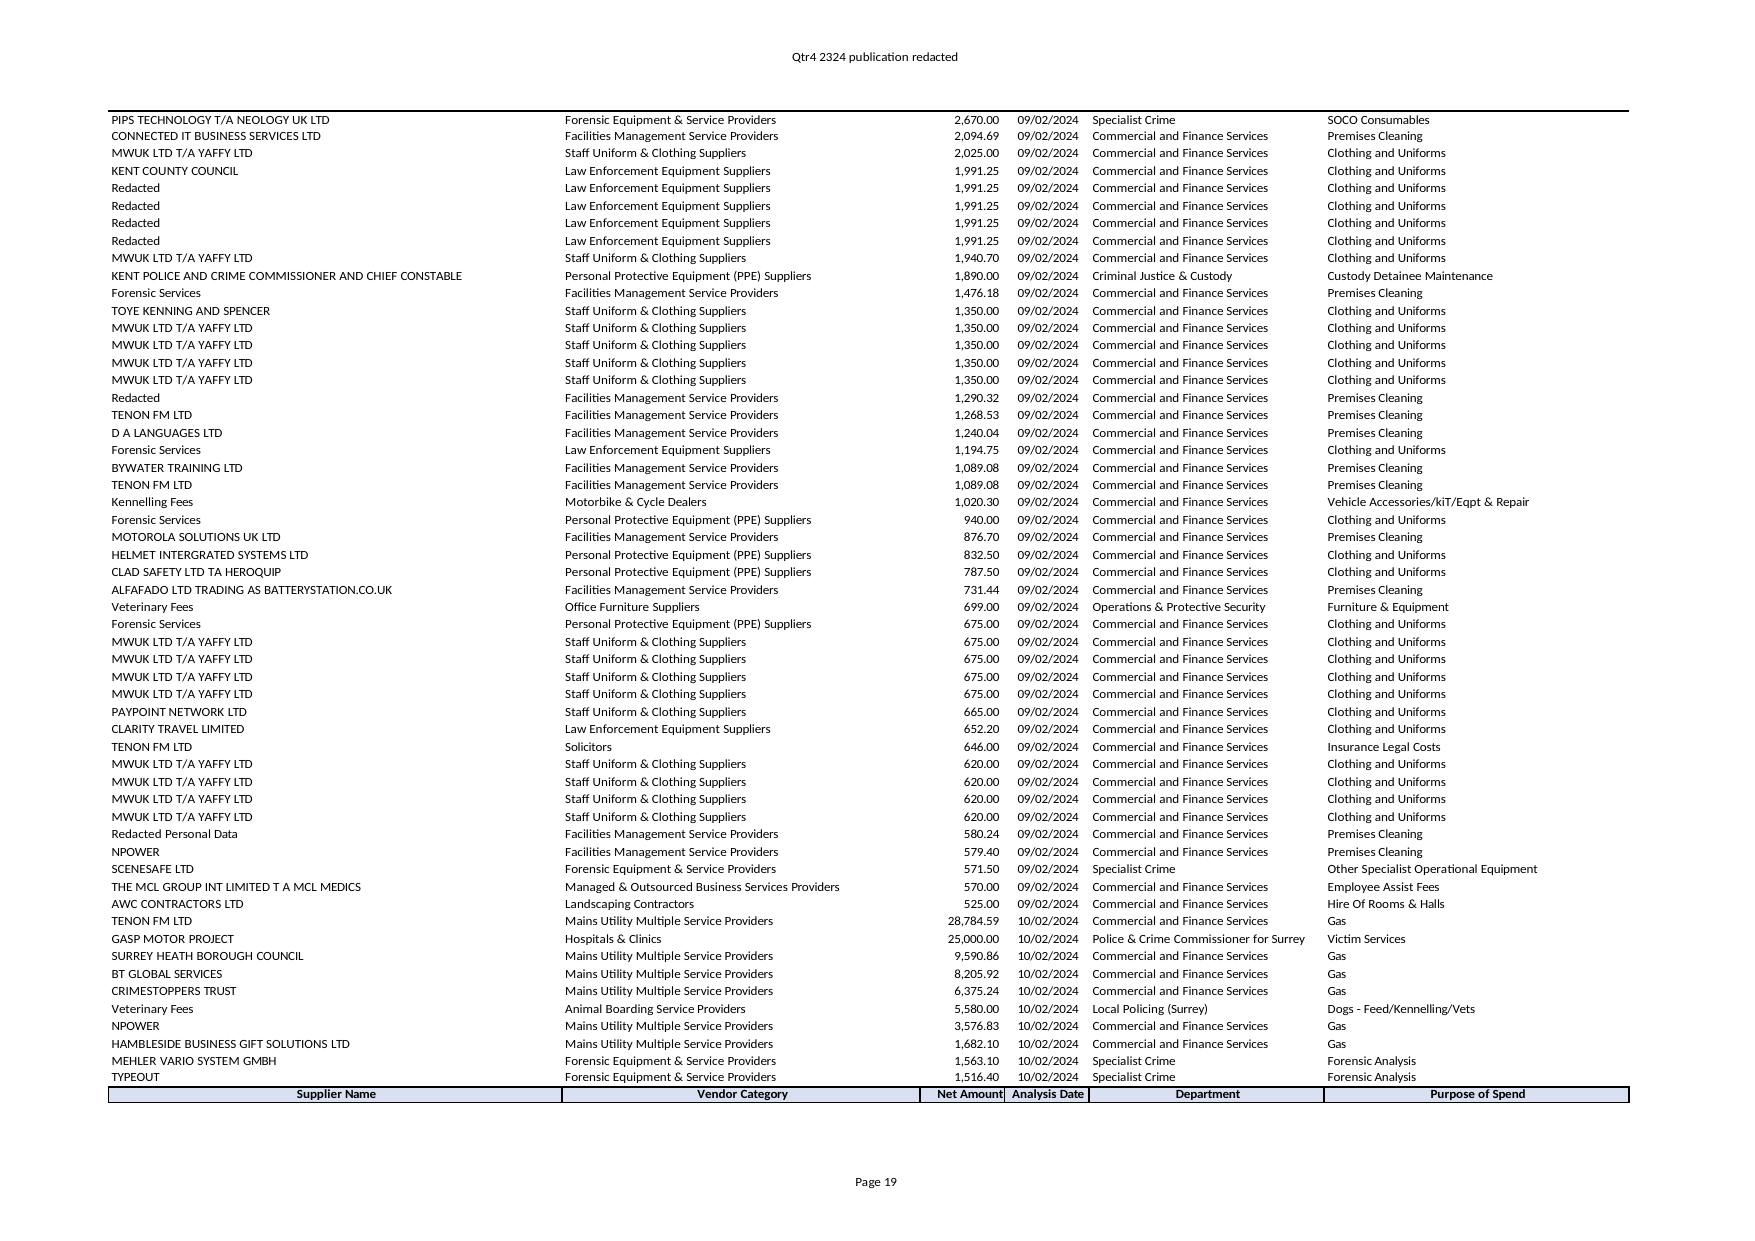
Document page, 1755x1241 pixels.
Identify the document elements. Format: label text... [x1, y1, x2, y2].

table_cell Commercial and Finance Services [1089, 477, 1324, 494]
table_cell TENON FM LTD [108, 914, 562, 931]
table_cell 652.20 [920, 721, 1004, 739]
table_cell Clothing and Uniforms [1324, 181, 1629, 198]
table_cell Mains Utility Multiple Service Providers [562, 1018, 920, 1036]
table_cell Redacted [108, 198, 562, 215]
table_cell Hire Of Rooms & Halls [1324, 896, 1629, 913]
table_cell Personal Protective Equipment (PPE) Suppliers [562, 268, 920, 285]
table_cell Clothing and Uniforms [1324, 198, 1629, 215]
table_cell Redacted Personal Data [108, 826, 562, 844]
table_cell Commercial and Finance Services [1089, 355, 1324, 372]
table_cell Forensic Equipment & Service Providers [562, 861, 920, 879]
table_cell Commercial and Finance Services [1089, 233, 1324, 250]
table_cell Commercial and Finance Services [1089, 896, 1324, 913]
table_cell 620.00 [920, 774, 1004, 791]
table_cell Commercial and Finance Services [1089, 704, 1324, 721]
table_cell MWUK LTD T/A YAFFY LTD [108, 687, 562, 704]
table_cell Staff Uniform & Clothing Suppliers [562, 774, 920, 791]
table_cell MWUK LTD T/A YAFFY LTD [108, 372, 562, 390]
table_cell 10/02/2024 [1004, 1018, 1089, 1036]
table_cell Clothing and Uniforms [1324, 704, 1629, 721]
table_cell Facilities Management Service Providers [562, 425, 920, 442]
table_cell Clothing and Uniforms [1324, 809, 1629, 826]
table_cell 09/02/2024 [1004, 163, 1089, 181]
table_cell 579.40 [920, 844, 1004, 861]
table_cell Commercial and Finance Services [1089, 844, 1324, 861]
table_cell Clothing and Uniforms [1324, 303, 1629, 320]
table_cell 10/02/2024 [1004, 1053, 1089, 1071]
table_cell 09/02/2024 [1004, 791, 1089, 809]
table_cell PIPS TECHNOLOGY T/A NEOLOGY UK LTD [108, 112, 562, 128]
table_cell Mains Utility Multiple Service Providers [562, 984, 920, 1001]
table_cell 09/02/2024 [1004, 512, 1089, 529]
table_cell 620.00 [920, 791, 1004, 809]
table_cell Premises Cleaning [1324, 407, 1629, 425]
table_cell D A LANGUAGES LTD [108, 425, 562, 442]
table_header Purpose of Spend [1325, 1088, 1628, 1102]
table_cell 1,476.18 [920, 285, 1004, 303]
table_cell 1,240.04 [920, 425, 1004, 442]
table_cell 10/02/2024 [1004, 966, 1089, 983]
table_cell 09/02/2024 [1004, 460, 1089, 477]
table_cell 09/02/2024 [1004, 756, 1089, 774]
table_cell 570.00 [920, 879, 1004, 896]
table_cell Staff Uniform & Clothing Suppliers [562, 146, 920, 163]
table_cell MWUK LTD T/A YAFFY LTD [108, 809, 562, 826]
table_cell Clothing and Uniforms [1324, 215, 1629, 233]
table_cell Clothing and Uniforms [1324, 617, 1629, 634]
table_cell CLARITY TRAVEL LIMITED [108, 721, 562, 739]
table_cell Commercial and Finance Services [1089, 547, 1324, 564]
table_cell Commercial and Finance Services [1089, 721, 1324, 739]
table_cell Personal Protective Equipment (PPE) Suppliers [562, 564, 920, 582]
table_cell Commercial and Finance Services [1089, 687, 1324, 704]
table_cell Staff Uniform & Clothing Suppliers [562, 355, 920, 372]
table_cell TENON FM LTD [108, 407, 562, 425]
table_cell 2,670.00 [920, 112, 1004, 128]
table_cell 675.00 [920, 617, 1004, 634]
table_cell Commercial and Finance Services [1089, 739, 1324, 756]
table_cell Solicitors [562, 739, 920, 756]
table_cell 1,350.00 [920, 303, 1004, 320]
table_cell Commercial and Finance Services [1089, 198, 1324, 215]
table_cell 675.00 [920, 687, 1004, 704]
table_cell Clothing and Uniforms [1324, 791, 1629, 809]
table_cell Facilities Management Service Providers [562, 285, 920, 303]
table_cell Animal Boarding Service Providers [562, 1001, 920, 1018]
table_cell PAYPOINT NETWORK LTD [108, 704, 562, 721]
table_cell Staff Uniform & Clothing Suppliers [562, 669, 920, 687]
table_cell Clothing and Uniforms [1324, 163, 1629, 181]
table_cell MWUK LTD T/A YAFFY LTD [108, 250, 562, 268]
table_cell 09/02/2024 [1004, 879, 1089, 896]
table_cell 25,000.00 [920, 931, 1004, 948]
table_cell Clothing and Uniforms [1324, 355, 1629, 372]
table_cell 1,290.32 [920, 390, 1004, 407]
table_cell Clothing and Uniforms [1324, 442, 1629, 460]
table_cell Commercial and Finance Services [1089, 652, 1324, 669]
table_cell Commercial and Finance Services [1089, 949, 1324, 966]
table_cell Clothing and Uniforms [1324, 547, 1629, 564]
table_cell 665.00 [920, 704, 1004, 721]
table_cell 09/02/2024 [1004, 774, 1089, 791]
table_cell CLAD SAFETY LTD TA HEROQUIP [108, 564, 562, 582]
table_cell NPOWER [108, 844, 562, 861]
table_cell Clothing and Uniforms [1324, 233, 1629, 250]
table_cell Victim Services [1324, 931, 1629, 948]
table_cell Facilities Management Service Providers [562, 128, 920, 146]
table_cell Gas [1324, 1018, 1629, 1036]
table_cell MWUK LTD T/A YAFFY LTD [108, 756, 562, 774]
table_cell Staff Uniform & Clothing Suppliers [562, 372, 920, 390]
table_cell Commercial and Finance Services [1089, 774, 1324, 791]
table_cell Forensic Services [108, 617, 562, 634]
table_cell Motorbike & Cycle Dealers [562, 495, 920, 512]
table_cell Staff Uniform & Clothing Suppliers [562, 704, 920, 721]
table_cell MWUK LTD T/A YAFFY LTD [108, 320, 562, 337]
table_cell Law Enforcement Equipment Suppliers [562, 181, 920, 198]
table_cell Law Enforcement Equipment Suppliers [562, 163, 920, 181]
table_cell MWUK LTD T/A YAFFY LTD [108, 669, 562, 687]
table_cell 580.24 [920, 826, 1004, 844]
table_cell Office Furniture Suppliers [562, 599, 920, 617]
table_cell 1,682.10 [920, 1036, 1004, 1053]
table_cell Premises Cleaning [1324, 425, 1629, 442]
table_cell SCENESAFE LTD [108, 861, 562, 879]
table_cell 09/02/2024 [1004, 112, 1089, 128]
table_cell Facilities Management Service Providers [562, 529, 920, 547]
table_cell Staff Uniform & Clothing Suppliers [562, 250, 920, 268]
table_cell 6,375.24 [920, 984, 1004, 1001]
table_cell Operations & Protective Security [1089, 599, 1324, 617]
table_cell 09/02/2024 [1004, 442, 1089, 460]
table_cell 5,580.00 [920, 1001, 1004, 1018]
table_cell Commercial and Finance Services [1089, 966, 1324, 983]
table_cell Redacted [108, 233, 562, 250]
table_cell 09/02/2024 [1004, 739, 1089, 756]
table_cell 09/02/2024 [1004, 599, 1089, 617]
table_cell Mains Utility Multiple Service Providers [562, 966, 920, 983]
table_cell 09/02/2024 [1004, 826, 1089, 844]
table_cell THE MCL GROUP INT LIMITED T A MCL MEDICS [108, 879, 562, 896]
table_cell 09/02/2024 [1004, 215, 1089, 233]
table_cell Commercial and Finance Services [1089, 303, 1324, 320]
table_cell Custody Detainee Maintenance [1324, 268, 1629, 285]
table_cell Specialist Crime [1089, 1053, 1324, 1071]
table_cell Gas [1324, 1036, 1629, 1053]
table_cell Clothing and Uniforms [1324, 512, 1629, 529]
table_cell Personal Protective Equipment (PPE) Suppliers [562, 512, 920, 529]
table_cell Criminal Justice & Custody [1089, 268, 1324, 285]
table_cell 675.00 [920, 652, 1004, 669]
table_header Department [1090, 1088, 1323, 1102]
table_cell Clothing and Uniforms [1324, 146, 1629, 163]
table_cell BT GLOBAL SERVICES [108, 966, 562, 983]
table_cell GASP MOTOR PROJECT [108, 931, 562, 948]
table_cell 09/02/2024 [1004, 372, 1089, 390]
table_cell Insurance Legal Costs [1324, 739, 1629, 756]
table_cell Commercial and Finance Services [1089, 372, 1324, 390]
table_cell Staff Uniform & Clothing Suppliers [562, 756, 920, 774]
table_cell Commercial and Finance Services [1089, 791, 1324, 809]
table_cell Forensic Equipment & Service Providers [562, 1053, 920, 1071]
table_cell AWC CONTRACTORS LTD [108, 896, 562, 913]
table_cell 09/02/2024 [1004, 529, 1089, 547]
table_cell 9,590.86 [920, 949, 1004, 966]
table_cell Commercial and Finance Services [1089, 512, 1324, 529]
table_cell Commercial and Finance Services [1089, 582, 1324, 599]
table_cell 09/02/2024 [1004, 198, 1089, 215]
table_cell Commercial and Finance Services [1089, 425, 1324, 442]
table_cell 675.00 [920, 669, 1004, 687]
table_cell 1,350.00 [920, 355, 1004, 372]
table_cell Premises Cleaning [1324, 529, 1629, 547]
table_cell 10/02/2024 [1004, 914, 1089, 931]
table_cell Clothing and Uniforms [1324, 320, 1629, 337]
table_header Analysis Date [1005, 1088, 1088, 1102]
table_cell Dogs - Feed/Kennelling/Vets [1324, 1001, 1629, 1018]
table_cell Commercial and Finance Services [1089, 529, 1324, 547]
table_cell Redacted [108, 215, 562, 233]
table_cell 10/02/2024 [1004, 1036, 1089, 1053]
table_cell 09/02/2024 [1004, 181, 1089, 198]
table_cell Facilities Management Service Providers [562, 390, 920, 407]
table_cell Commercial and Finance Services [1089, 128, 1324, 146]
table_cell Facilities Management Service Providers [562, 844, 920, 861]
table_cell 10/02/2024 [1004, 931, 1089, 948]
table_header Net Amount [921, 1088, 1004, 1102]
table_cell Landscaping Contractors [562, 896, 920, 913]
table_cell Facilities Management Service Providers [562, 477, 920, 494]
table_cell 09/02/2024 [1004, 547, 1089, 564]
table_cell 09/02/2024 [1004, 582, 1089, 599]
table_cell Commercial and Finance Services [1089, 215, 1324, 233]
table_cell 09/02/2024 [1004, 704, 1089, 721]
table_cell 620.00 [920, 756, 1004, 774]
table_cell Premises Cleaning [1324, 460, 1629, 477]
table_cell Employee Assist Fees [1324, 879, 1629, 896]
table_cell 787.50 [920, 564, 1004, 582]
table_cell Staff Uniform & Clothing Suppliers [562, 320, 920, 337]
table_cell 09/02/2024 [1004, 896, 1089, 913]
table_cell Premises Cleaning [1324, 477, 1629, 494]
table_cell Commercial and Finance Services [1089, 407, 1324, 425]
table_cell 1,940.70 [920, 250, 1004, 268]
table_cell Commercial and Finance Services [1089, 809, 1324, 826]
table_cell 3,576.83 [920, 1018, 1004, 1036]
table_cell 28,784.59 [920, 914, 1004, 931]
table_cell 10/02/2024 [1004, 1001, 1089, 1018]
table_cell 1,350.00 [920, 372, 1004, 390]
table_cell Premises Cleaning [1324, 844, 1629, 861]
table_cell Commercial and Finance Services [1089, 163, 1324, 181]
table_cell 1,268.53 [920, 407, 1004, 425]
table_cell Clothing and Uniforms [1324, 721, 1629, 739]
table_cell Commercial and Finance Services [1089, 1036, 1324, 1053]
table_cell Commercial and Finance Services [1089, 826, 1324, 844]
table_cell Veterinary Fees [108, 1001, 562, 1018]
table_cell Clothing and Uniforms [1324, 652, 1629, 669]
table_cell Managed & Outsourced Business Services Providers [562, 879, 920, 896]
table_cell Premises Cleaning [1324, 285, 1629, 303]
table_cell 8,205.92 [920, 966, 1004, 983]
table_cell 09/02/2024 [1004, 669, 1089, 687]
table_header Supplier Name [109, 1088, 561, 1102]
table_cell Clothing and Uniforms [1324, 756, 1629, 774]
table_cell Staff Uniform & Clothing Suppliers [562, 634, 920, 652]
table_cell 09/02/2024 [1004, 495, 1089, 512]
table_cell MWUK LTD T/A YAFFY LTD [108, 634, 562, 652]
table_cell 1,991.25 [920, 181, 1004, 198]
table_cell 09/02/2024 [1004, 477, 1089, 494]
table_cell MEHLER VARIO SYSTEM GMBH [108, 1053, 562, 1071]
table_cell 525.00 [920, 896, 1004, 913]
table_cell Facilities Management Service Providers [562, 407, 920, 425]
table_cell TENON FM LTD [108, 739, 562, 756]
table_cell Clothing and Uniforms [1324, 564, 1629, 582]
table_cell 09/02/2024 [1004, 564, 1089, 582]
table_cell Other Specialist Operational Equipment [1324, 861, 1629, 879]
table_cell Clothing and Uniforms [1324, 250, 1629, 268]
table_cell Forensic Analysis [1324, 1053, 1629, 1071]
table_cell TENON FM LTD [108, 477, 562, 494]
table_cell Furniture & Equipment [1324, 599, 1629, 617]
table_cell SURREY HEATH BOROUGH COUNCIL [108, 949, 562, 966]
table_cell KENT POLICE AND CRIME COMMISSIONER AND CHIEF CONSTABLE [108, 268, 562, 285]
table_cell Clothing and Uniforms [1324, 372, 1629, 390]
table_cell Commercial and Finance Services [1089, 320, 1324, 337]
table_cell Forensic Services [108, 512, 562, 529]
table_cell Commercial and Finance Services [1089, 495, 1324, 512]
table_cell Law Enforcement Equipment Suppliers [562, 721, 920, 739]
table_cell 1,991.25 [920, 198, 1004, 215]
table_cell 2,025.00 [920, 146, 1004, 163]
table_cell 09/02/2024 [1004, 355, 1089, 372]
table_cell 09/02/2024 [1004, 617, 1089, 634]
table_cell Forensic Services [108, 442, 562, 460]
table_cell 09/02/2024 [1004, 268, 1089, 285]
table_cell Gas [1324, 914, 1629, 931]
table_cell 09/02/2024 [1004, 128, 1089, 146]
table_cell 09/02/2024 [1004, 809, 1089, 826]
table_cell Gas [1324, 984, 1629, 1001]
table_cell Law Enforcement Equipment Suppliers [562, 198, 920, 215]
table_cell Commercial and Finance Services [1089, 984, 1324, 1001]
table_cell 1,516.40 [920, 1071, 1004, 1086]
table_cell 09/02/2024 [1004, 687, 1089, 704]
table_cell Staff Uniform & Clothing Suppliers [562, 338, 920, 355]
table_cell Commercial and Finance Services [1089, 617, 1324, 634]
table_cell 1,194.75 [920, 442, 1004, 460]
table_cell 1,089.08 [920, 477, 1004, 494]
table_cell 646.00 [920, 739, 1004, 756]
table_cell Commercial and Finance Services [1089, 1018, 1324, 1036]
table_cell 1,089.08 [920, 460, 1004, 477]
table_header Vendor Category [563, 1088, 919, 1102]
table_cell Premises Cleaning [1324, 582, 1629, 599]
table_cell Law Enforcement Equipment Suppliers [562, 442, 920, 460]
table_cell Forensic Services [108, 285, 562, 303]
table_cell Facilities Management Service Providers [562, 826, 920, 844]
table_cell Kennelling Fees [108, 495, 562, 512]
table_cell 940.00 [920, 512, 1004, 529]
table_cell Specialist Crime [1089, 1071, 1324, 1086]
table_cell 1,563.10 [920, 1053, 1004, 1071]
table_cell 09/02/2024 [1004, 634, 1089, 652]
table_cell 09/02/2024 [1004, 844, 1089, 861]
table_cell Commercial and Finance Services [1089, 879, 1324, 896]
table_cell 09/02/2024 [1004, 338, 1089, 355]
table_cell 10/02/2024 [1004, 984, 1089, 1001]
table_cell HAMBLESIDE BUSINESS GIFT SOLUTIONS LTD [108, 1036, 562, 1053]
table_cell Facilities Management Service Providers [562, 582, 920, 599]
table_cell 09/02/2024 [1004, 425, 1089, 442]
table_cell MWUK LTD T/A YAFFY LTD [108, 652, 562, 669]
table_cell Specialist Crime [1089, 112, 1324, 128]
table_cell Commercial and Finance Services [1089, 338, 1324, 355]
table_cell 1,020.30 [920, 495, 1004, 512]
table_cell 571.50 [920, 861, 1004, 879]
table_cell Premises Cleaning [1324, 826, 1629, 844]
table_cell Law Enforcement Equipment Suppliers [562, 233, 920, 250]
table_cell 10/02/2024 [1004, 1071, 1089, 1086]
table_cell Clothing and Uniforms [1324, 774, 1629, 791]
table_cell Commercial and Finance Services [1089, 442, 1324, 460]
table_cell Veterinary Fees [108, 599, 562, 617]
table_cell 832.50 [920, 547, 1004, 564]
table_cell 731.44 [920, 582, 1004, 599]
table_cell Local Policing (Surrey) [1089, 1001, 1324, 1018]
table_cell Staff Uniform & Clothing Suppliers [562, 791, 920, 809]
table_cell Commercial and Finance Services [1089, 285, 1324, 303]
table_cell 09/02/2024 [1004, 721, 1089, 739]
table_cell Personal Protective Equipment (PPE) Suppliers [562, 547, 920, 564]
table_cell MWUK LTD T/A YAFFY LTD [108, 146, 562, 163]
table_cell Staff Uniform & Clothing Suppliers [562, 687, 920, 704]
table_cell Commercial and Finance Services [1089, 460, 1324, 477]
table_cell CRIMESTOPPERS TRUST [108, 984, 562, 1001]
table_cell 10/02/2024 [1004, 949, 1089, 966]
table_cell TOYE KENNING AND SPENCER [108, 303, 562, 320]
table_cell Redacted [108, 390, 562, 407]
table_cell 1,890.00 [920, 268, 1004, 285]
table_cell Police & Crime Commissioner for Surrey [1089, 931, 1324, 948]
table_cell Commercial and Finance Services [1089, 634, 1324, 652]
table_cell Forensic Equipment & Service Providers [562, 112, 920, 128]
table_cell Commercial and Finance Services [1089, 756, 1324, 774]
table_cell HELMET INTERGRATED SYSTEMS LTD [108, 547, 562, 564]
table_cell 09/02/2024 [1004, 146, 1089, 163]
table_cell Staff Uniform & Clothing Suppliers [562, 303, 920, 320]
table_cell Gas [1324, 966, 1629, 983]
table_cell 09/02/2024 [1004, 652, 1089, 669]
table_cell Mains Utility Multiple Service Providers [562, 949, 920, 966]
table_cell NPOWER [108, 1018, 562, 1036]
table_cell Forensic Analysis [1324, 1071, 1629, 1086]
table_cell BYWATER TRAINING LTD [108, 460, 562, 477]
table_cell 675.00 [920, 634, 1004, 652]
table_cell Commercial and Finance Services [1089, 564, 1324, 582]
table_cell Mains Utility Multiple Service Providers [562, 914, 920, 931]
table_cell 1,991.25 [920, 163, 1004, 181]
table_cell 1,350.00 [920, 338, 1004, 355]
table_cell 09/02/2024 [1004, 285, 1089, 303]
table_cell ALFAFADO LTD TRADING AS BATTERYSTATION.CO.UK [108, 582, 562, 599]
table_cell Forensic Equipment & Service Providers [562, 1071, 920, 1086]
table_cell Facilities Management Service Providers [562, 460, 920, 477]
table_cell Premises Cleaning [1324, 390, 1629, 407]
table_cell MWUK LTD T/A YAFFY LTD [108, 338, 562, 355]
table_cell 09/02/2024 [1004, 861, 1089, 879]
table_cell Clothing and Uniforms [1324, 634, 1629, 652]
table_cell 876.70 [920, 529, 1004, 547]
table_cell Clothing and Uniforms [1324, 338, 1629, 355]
table_cell TYPEOUT [108, 1071, 562, 1086]
table_cell MWUK LTD T/A YAFFY LTD [108, 774, 562, 791]
table_cell Staff Uniform & Clothing Suppliers [562, 652, 920, 669]
table_cell Clothing and Uniforms [1324, 687, 1629, 704]
table_cell MWUK LTD T/A YAFFY LTD [108, 791, 562, 809]
table_cell 09/02/2024 [1004, 320, 1089, 337]
table_cell Mains Utility Multiple Service Providers [562, 1036, 920, 1053]
table_cell 1,991.25 [920, 215, 1004, 233]
table_cell Specialist Crime [1089, 861, 1324, 879]
table_cell Redacted [108, 181, 562, 198]
table_cell Vehicle Accessories/kiT/Eqpt & Repair [1324, 495, 1629, 512]
table_cell Commercial and Finance Services [1089, 181, 1324, 198]
table_cell Commercial and Finance Services [1089, 669, 1324, 687]
table_cell Premises Cleaning [1324, 128, 1629, 146]
table_cell Commercial and Finance Services [1089, 390, 1324, 407]
table_cell SOCO Consumables [1324, 112, 1629, 128]
table_cell Law Enforcement Equipment Suppliers [562, 215, 920, 233]
table_cell CONNECTED IT BUSINESS SERVICES LTD [108, 128, 562, 146]
table_cell Hospitals & Clinics [562, 931, 920, 948]
table_cell Commercial and Finance Services [1089, 914, 1324, 931]
table_cell 699.00 [920, 599, 1004, 617]
table_cell 09/02/2024 [1004, 390, 1089, 407]
table_cell 1,991.25 [920, 233, 1004, 250]
table_cell Commercial and Finance Services [1089, 146, 1324, 163]
table_cell 09/02/2024 [1004, 250, 1089, 268]
table_cell Clothing and Uniforms [1324, 669, 1629, 687]
table_cell Gas [1324, 949, 1629, 966]
table_cell MWUK LTD T/A YAFFY LTD [108, 355, 562, 372]
table_cell KENT COUNTY COUNCIL [108, 163, 562, 181]
table_cell Staff Uniform & Clothing Suppliers [562, 809, 920, 826]
table_cell 620.00 [920, 809, 1004, 826]
table_cell Personal Protective Equipment (PPE) Suppliers [562, 617, 920, 634]
table_cell 09/02/2024 [1004, 407, 1089, 425]
table_cell 2,094.69 [920, 128, 1004, 146]
table_cell 1,350.00 [920, 320, 1004, 337]
table_cell 09/02/2024 [1004, 233, 1089, 250]
table_cell Commercial and Finance Services [1089, 250, 1324, 268]
table_cell MOTOROLA SOLUTIONS UK LTD [108, 529, 562, 547]
table_cell 09/02/2024 [1004, 303, 1089, 320]
